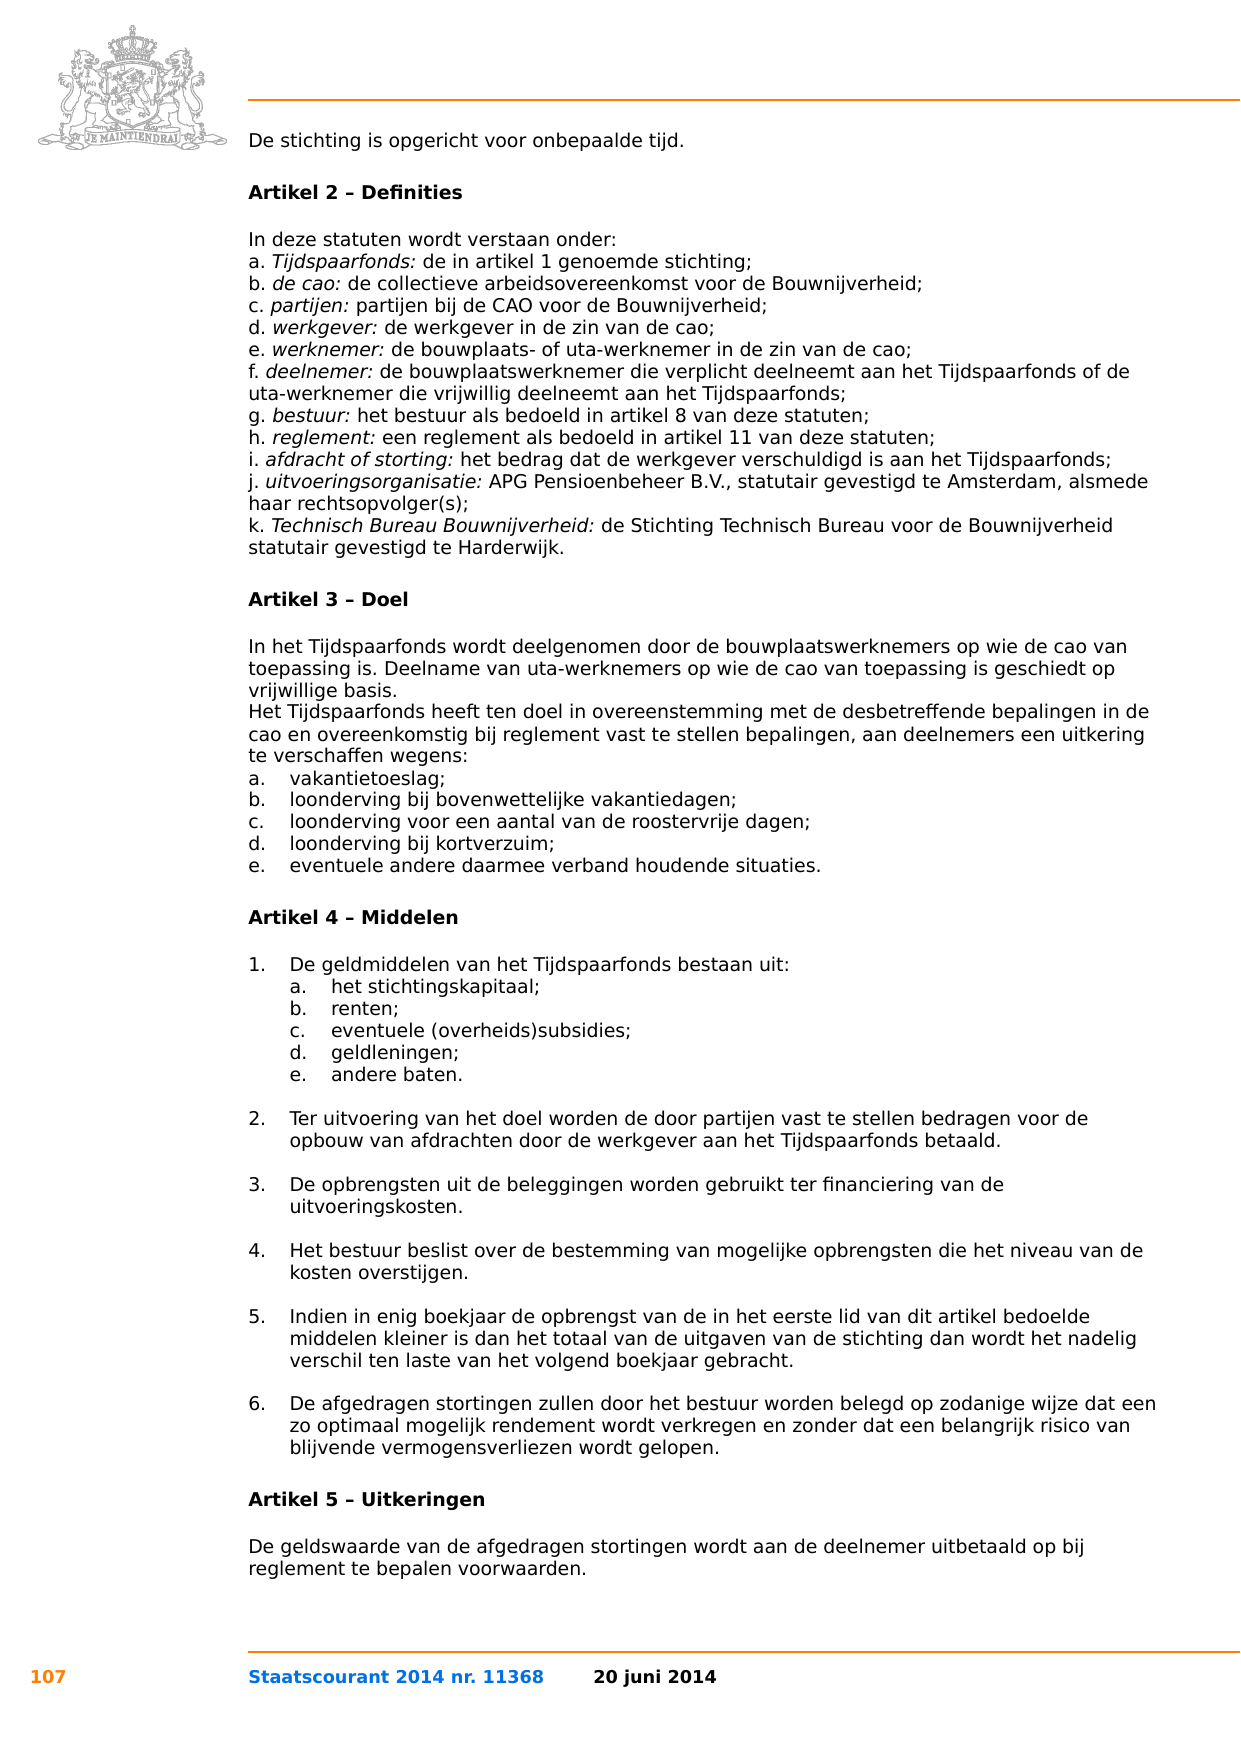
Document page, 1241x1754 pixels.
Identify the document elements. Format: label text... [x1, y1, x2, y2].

text 3. De opbrengsten uit de beleggingen worden gebruikt ter financiering van de uitvoeringskosten. [248, 1174, 1163, 1218]
text e. andere baten. [289, 1064, 1163, 1086]
text b. de cao: de collectieve arbeidsovereenkomst voor de Bouwnijverheid; [248, 273, 1163, 295]
text 1. De geldmiddelen van het Tijdspaarfonds bestaan uit: [248, 954, 1163, 976]
text j. uitvoeringsorganisatie: APG Pensioenbeheer B.V., statutair gevestigd te Amsterdam, alsmede haar rechtsopvolger(s); [248, 471, 1163, 514]
text De geldswaarde van de afgedragen stortingen wordt aan de deelnemer uitbetaald op bij reglement te bepalen voorwaarden. [248, 1536, 1163, 1580]
text b. loonderving bij bovenwettelijke vakantiedagen; [248, 789, 1163, 811]
text c. partijen: partijen bij de CAO voor de Bouwnijverheid; [248, 295, 1163, 317]
text h. reglement: een reglement als bedoeld in artikel 11 van deze statuten; [248, 427, 1163, 449]
text b. renten; [289, 998, 1163, 1020]
text 5. Indien in enig boekjaar de opbrengst van de in het eerste lid van dit artikel bedoelde middelen kleiner is dan het totaal van de uitgaven van de stichting dan wordt het nadelig verschil ten laste van het volgend boekjaar gebracht. [248, 1306, 1163, 1371]
text In deze statuten wordt verstaan onder: [248, 229, 1163, 251]
subtitle Artikel 4 – Middelen [248, 907, 1163, 929]
subtitle Artikel 5 – Uitkeringen [248, 1489, 1163, 1511]
text 6. De afgedragen stortingen zullen door het bestuur worden belegd op zodanige wijze dat een zo optimaal mogelijk rendement wordt verkregen en zonder dat een belangrijk risico van blijvende vermogensverliezen wordt gelopen. [248, 1393, 1163, 1459]
text 2. Ter uitvoering van het doel worden de door partijen vast te stellen bedragen voor de opbouw van afdrachten door de werkgever aan het Tijdspaarfonds betaald. [248, 1108, 1163, 1152]
text g. bestuur: het bestuur als bedoeld in artikel 8 van deze statuten; [248, 405, 1163, 427]
text Het Tijdspaarfonds heeft ten doel in overeenstemming met de desbetreffende bepalingen in de cao en overeenkomstig bij reglement vast te stellen bepalingen, aan deelnemers een uitkering te verschaffen wegens: [248, 701, 1163, 767]
text d. werkgever: de werkgever in de zin van de cao; [248, 317, 1163, 339]
text c. loonderving voor een aantal van de roostervrije dagen; [248, 811, 1163, 833]
text De stichting is opgericht voor onbepaalde tijd. [248, 130, 1163, 152]
text d. geldleningen; [289, 1042, 1163, 1064]
picture [38, 25, 227, 150]
text a. Tijdspaarfonds: de in artikel 1 genoemde stichting; [248, 251, 1163, 273]
subtitle Artikel 3 – Doel [248, 588, 1163, 611]
text i. afdracht of storting: het bedrag dat de werkgever verschuldigd is aan het Tijdspaarfonds; [248, 449, 1163, 471]
text f. deelnemer: de bouwplaatswerknemer die verplicht deelneemt aan het Tijdspaarfonds of de uta-werknemer die vrijwillig deelneemt aan het Tijdspaarfonds; [248, 361, 1163, 405]
text d. loonderving bij kortverzuim; [248, 833, 1163, 855]
text a. vakantietoeslag; [248, 767, 1163, 789]
text k. Technisch Bureau Bouwnijverheid: de Stichting Technisch Bureau voor de Bouwnijverheid statutair gevestigd te Harderwijk. [248, 514, 1163, 558]
text 4. Het bestuur beslist over de bestemming van mogelijke opbrengsten die het niveau van de kosten overstijgen. [248, 1240, 1163, 1284]
text c. eventuele (overheids)subsidies; [289, 1020, 1163, 1042]
text e. eventuele andere daarmee verband houdende situaties. [248, 855, 1163, 877]
text e. werknemer: de bouwplaats- of uta-werknemer in de zin van de cao; [248, 339, 1163, 361]
subtitle Artikel 2 – Definities [248, 182, 1163, 204]
text In het Tijdspaarfonds wordt deelgenomen door de bouwplaatswerknemers op wie de cao van toepassing is. Deelname van uta-werknemers op wie de cao van toepassing is geschiedt op vrijwillige basis. [248, 636, 1163, 701]
text a. het stichtingskapitaal; [289, 976, 1163, 998]
